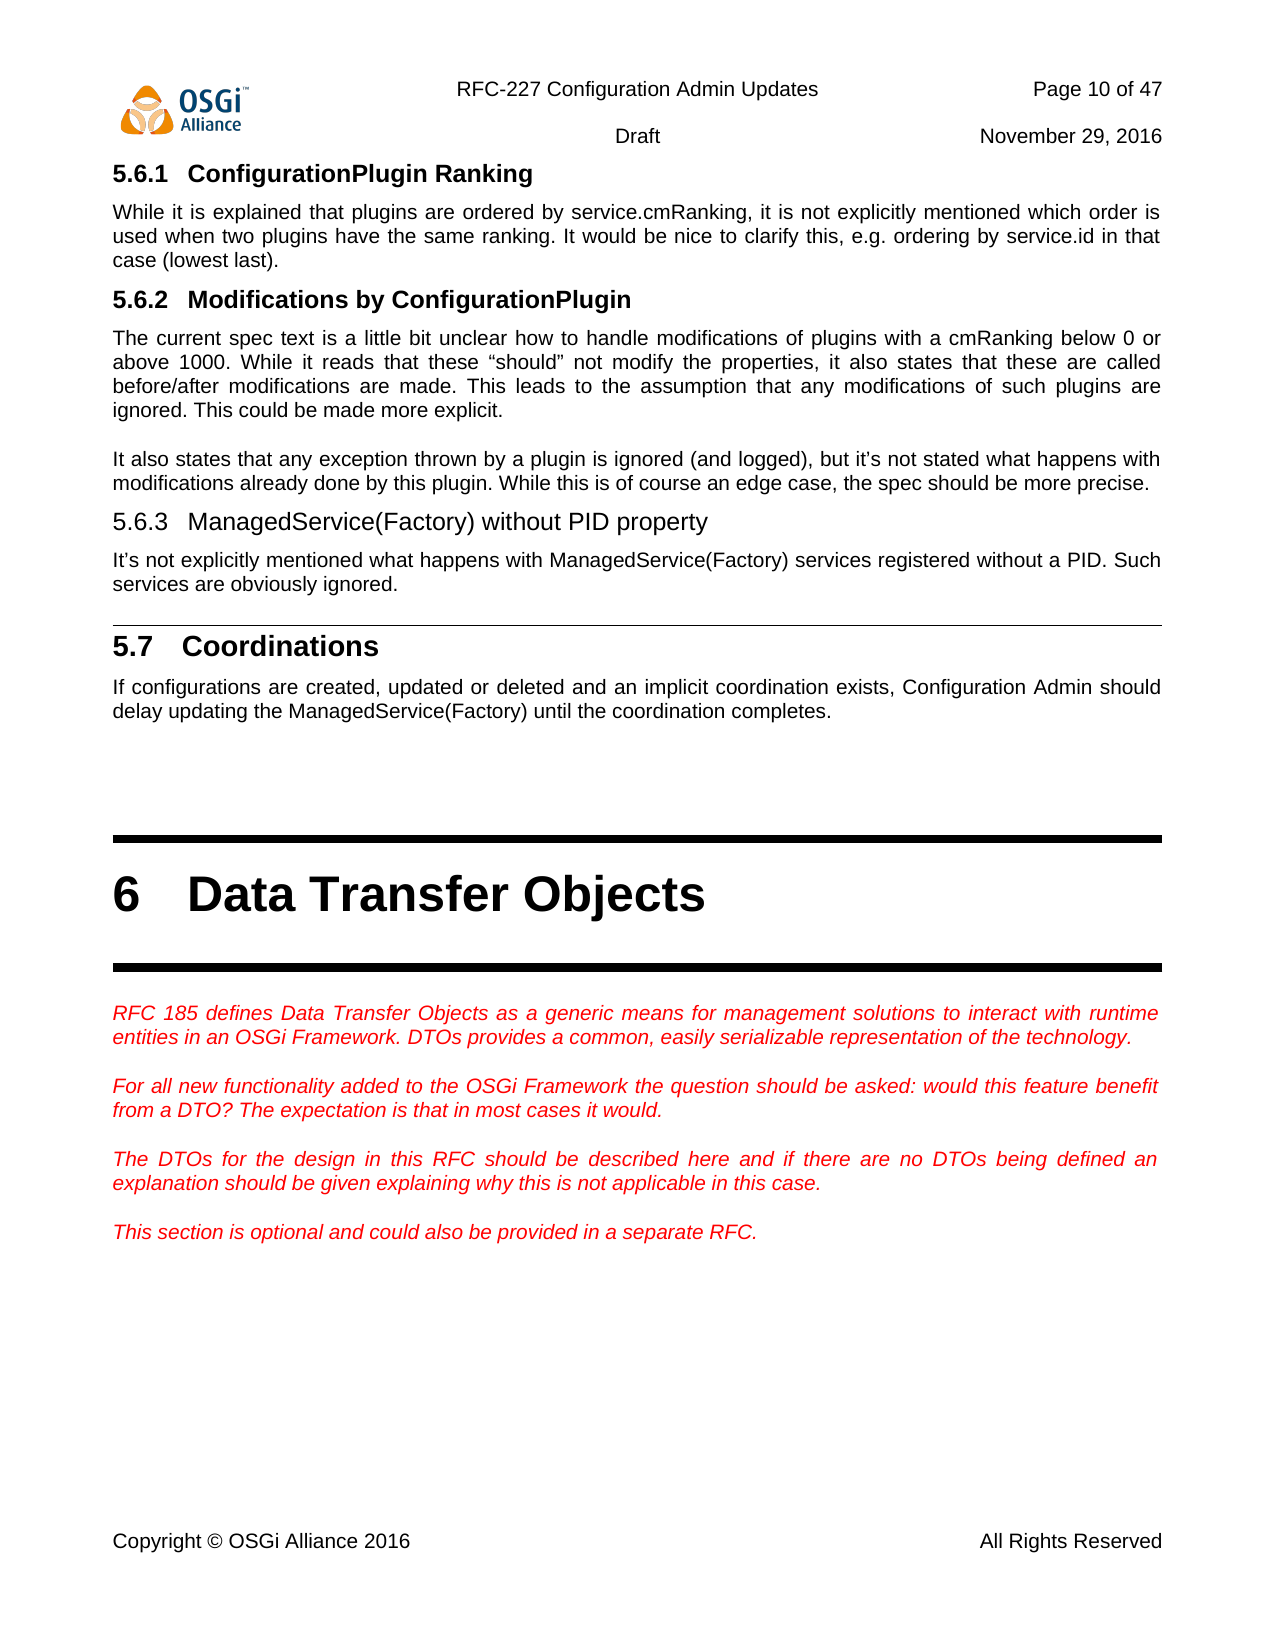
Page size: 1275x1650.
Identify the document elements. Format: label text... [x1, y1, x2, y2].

text RFC 185 defines Data Transfer Objects as a generic means for management solutions to interact with runtime entities in an OSGi Framework. DTOs provides a common, easily serializable representation of the technology. [112, 1001, 1162, 1049]
text This section is optional and could also be provided in a separate RFC. [112, 1219, 1162, 1243]
subtitle Coordinations [112, 626, 1162, 662]
text The DTOs for the design in this RFC should be described here and if there are no DTOs being defined an explanation should be given explaining why this is not applicable in this case. [112, 1147, 1162, 1194]
text While it is explained that plugins are ordered by service.cmRanking, it is not explicitly mentioned which order is used when two plugins have the same ranking. It would be nice to clarify this, e.g. ordering by service.id in that case (lowest last). [112, 200, 1162, 272]
subtitle Data Transfer Objects [112, 836, 1162, 972]
text It’s not explicitly mentioned what happens with ManagedService(Factory) services registered without a PID. Such services are obviously ignored. [112, 548, 1162, 596]
picture [113, 78, 257, 142]
subtitle Modifications by ConfigurationPlugin [112, 284, 1162, 313]
text For all new functionality added to the OSGi Framework the question should be asked: would this feature benefit from a DTO? The expectation is that in most cases it would. [112, 1074, 1162, 1122]
subtitle ConfigurationPlugin Ranking [112, 159, 1162, 188]
text The current spec text is a little bit unclear how to handle modifications of plugins with a cmRanking below 0 or above 1000. While it reads that these “should” not modify the properties, it also states that these are called before/after modifications are made. This leads to the assumption that any modifications of such plugins are ignored. This could be made more explicit. [112, 326, 1162, 422]
text If configurations are created, updated or deleted and an implicit coordination exists, Configuration Admin should delay updating the ManagedService(Factory) until the coordination completes. [112, 674, 1162, 722]
text It also states that any exception thrown by a plugin is ignored (and logged), but it’s not stated what happens with modifications already done by this plugin. While this is of course an edge case, the spec should be more precise. [112, 447, 1162, 494]
subtitle ManagedService(Factory) without PID property [112, 507, 1162, 536]
